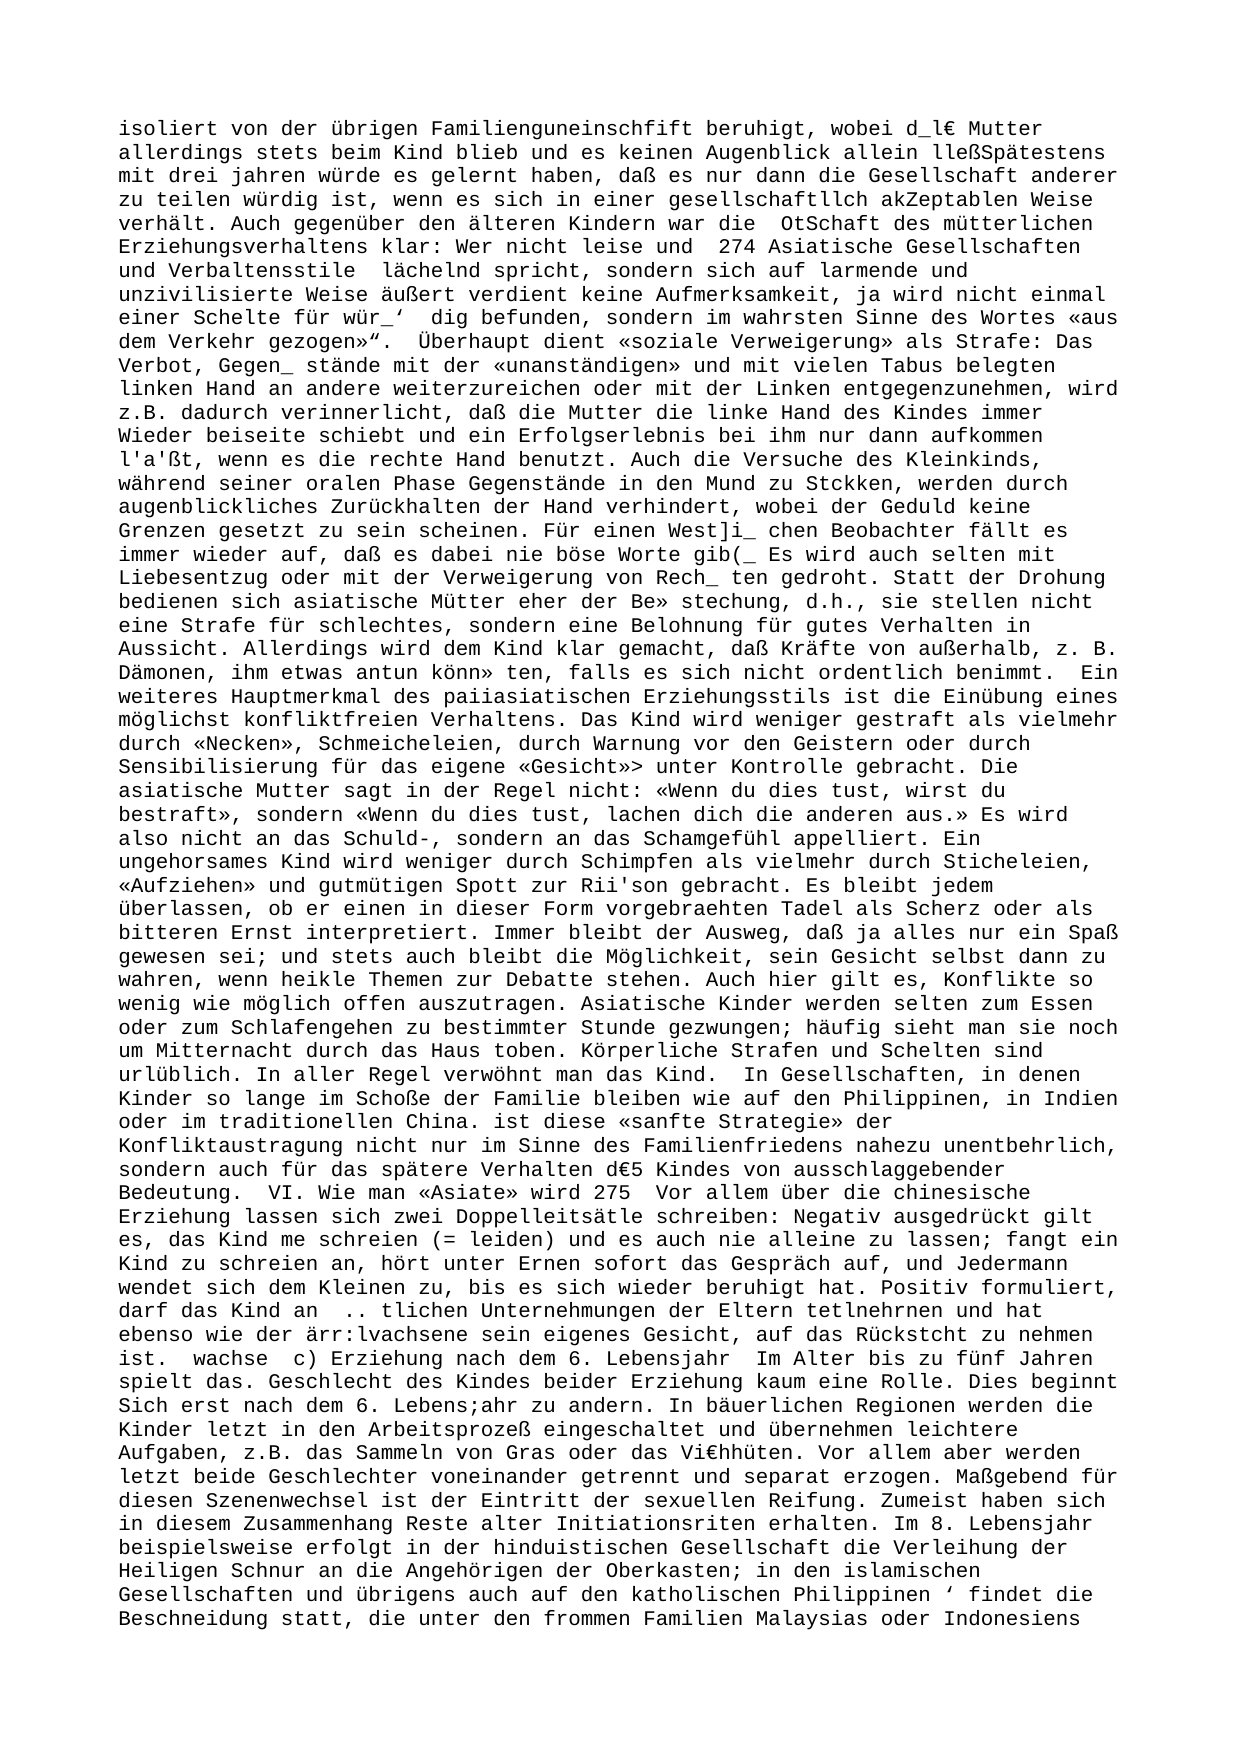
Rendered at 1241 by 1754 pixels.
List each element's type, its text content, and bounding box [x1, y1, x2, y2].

text isoliert von der übrigen Familienguneinschfift beruhigt, wobei d_l€ Mutter allerdings stets beim Kind blieb und es keinen Augenblick allein lleßSpätestens mit drei jahren würde es gelernt haben, daß es nur dann die Gesellschaft anderer zu teilen würdig ist, wenn es sich in einer gesellschaftllch akZeptablen Weise verhält. Auch gegenüber den älteren Kindern war die OtSchaft des mütterlichen Erziehungsverhaltens klar: Wer nicht leise und 274 Asiatische Gesellschaften und Verbaltensstile lächelnd spricht, sondern sich auf larmende und unzivilisierte Weise äußert verdient keine Aufmerksamkeit, ja wird nicht einmal einer Schelte für wür_‘ dig befunden, sondern im wahrsten Sinne des Wortes «aus dem Verkehr gezogen»“. Überhaupt dient «soziale Verweigerung» als Strafe: Das Verbot, Gegen_ stände mit der «unanständigen» und mit vielen Tabus belegten linken Hand an andere weiterzureichen oder mit der Linken entgegenzunehmen, wird z.B. dadurch verinnerlicht, daß die Mutter die linke Hand des Kindes immer Wieder beiseite schiebt und ein Erfolgserlebnis bei ihm nur dann aufkommen l'a'ßt, wenn es die rechte Hand benutzt. Auch die Versuche des Kleinkinds, während seiner oralen Phase Gegenstände in den Mund zu Stckken, werden durch augenblickliches Zurückhalten der Hand verhindert, wobei der Geduld keine Grenzen gesetzt zu sein scheinen. Für einen West]i_ chen Beobachter fällt es immer wieder auf, daß es dabei nie böse Worte gib(_ Es wird auch selten mit Liebesentzug oder mit der Verweigerung von Rech_ ten gedroht. Statt der Drohung bedienen sich asiatische Mütter eher der Be» stechung, d.h., sie stellen nicht eine Strafe für schlechtes, sondern eine Belohnung für gutes Verhalten in Aussicht. Allerdings wird dem Kind klar gemacht, daß Kräfte von außerhalb, z. B. Dämonen, ihm etwas antun könn» ten, falls es sich nicht ordentlich benimmt. Ein weiteres Hauptmerkmal des paiiasiatischen Erziehungsstils ist die Einübung eines möglichst konfliktfreien Verhaltens. Das Kind wird weniger gestraft als vielmehr durch «Necken», Schmeicheleien, durch Warnung vor den Geistern oder durch Sensibilisierung für das eigene «Gesicht»> unter Kontrolle gebracht. Die asiatische Mutter sagt in der Regel nicht: «Wenn du dies tust, wirst du bestraft», sondern «Wenn du dies tust, lachen dich die anderen aus.» Es wird also nicht an das Schuld-, sondern an das Schamgefühl appelliert. Ein ungehorsames Kind wird weniger durch Schimpfen als vielmehr durch Sticheleien, «Aufziehen» und gutmütigen Spott zur Rii'son gebracht. Es bleibt jedem überlassen, ob er einen in dieser Form vorgebraehten Tadel als Scherz oder als bitteren Ernst interpretiert. Immer bleibt der Ausweg, daß ja alles nur ein Spaß gewesen sei; und stets auch bleibt die Möglichkeit, sein Gesicht selbst dann zu wahren, wenn heikle Themen zur Debatte stehen. Auch hier gilt es, Konflikte so wenig wie möglich offen auszutragen. Asiatische Kinder werden selten zum Essen oder zum Schlafengehen zu bestimmter Stunde gezwungen; häufig sieht man sie noch um Mitternacht durch das Haus toben. Körperliche Strafen und Schelten sind urlüblich. In aller Regel verwöhnt man das Kind. In Gesellschaften, in denen Kinder so lange im Schoße der Familie bleiben wie auf den Philippinen, in Indien oder im traditionellen China. ist diese «sanfte Strategie» der Konfliktaustragung nicht nur im Sinne des Familienfriedens nahezu unentbehrlich, sondern auch für das spätere Verhalten d€5 Kindes von ausschlaggebender Bedeutung. VI. Wie man «Asiate» wird 275 Vor allem über die chinesische Erziehung lassen sich zwei Doppelleitsätle schreiben: Negativ ausgedrückt gilt es, das Kind me schreien (= leiden) und es auch nie alleine zu lassen; fangt ein Kind zu schreien an, hört unter Ernen sofort das Gespräch auf, und Jedermann wendet sich dem Kleinen zu, bis es sich wieder beruhigt hat. Positiv formuliert, darf das Kind an .. tlichen Unternehmungen der Eltern tetlnehrnen und hat ebenso wie der ärr:lvachsene sein eigenes Gesicht, auf das Rückstcht zu nehmen ist. wachse c) Erziehung nach dem 6. Lebensjahr Im Alter bis zu fünf Jahren spielt das. Geschlecht des Kindes beider Erziehung kaum eine Rolle. Dies beginnt Sich erst nach dem 6. Lebens;ahr zu andern. In bäuerlichen Regionen werden die Kinder letzt in den Arbeitsprozeß eingeschaltet und übernehmen leichtere Aufgaben, z.B. das Sammeln von Gras oder das Vi€hhüten. Vor allem aber werden letzt beide Geschlechter voneinander getrennt und separat erzogen. Maßgebend für diesen Szenenwechsel ist der Eintritt der sexuellen Reifung. Zumeist haben sich in diesem Zusammenhang Reste alter Initiationsriten erhalten. Im 8. Lebensjahr beispielsweise erfolgt in der hinduistischen Gesellschaft die Verleihung der Heiligen Schnur an die Angehörigen der Oberkasten; in den islamischen Gesellschaften und übrigens auch auf den katholischen Philippinen ‘ findet die Beschneidung statt, die unter den frommen Familien Malaysias oder Indonesiens [118, 118, 1122, 1631]
